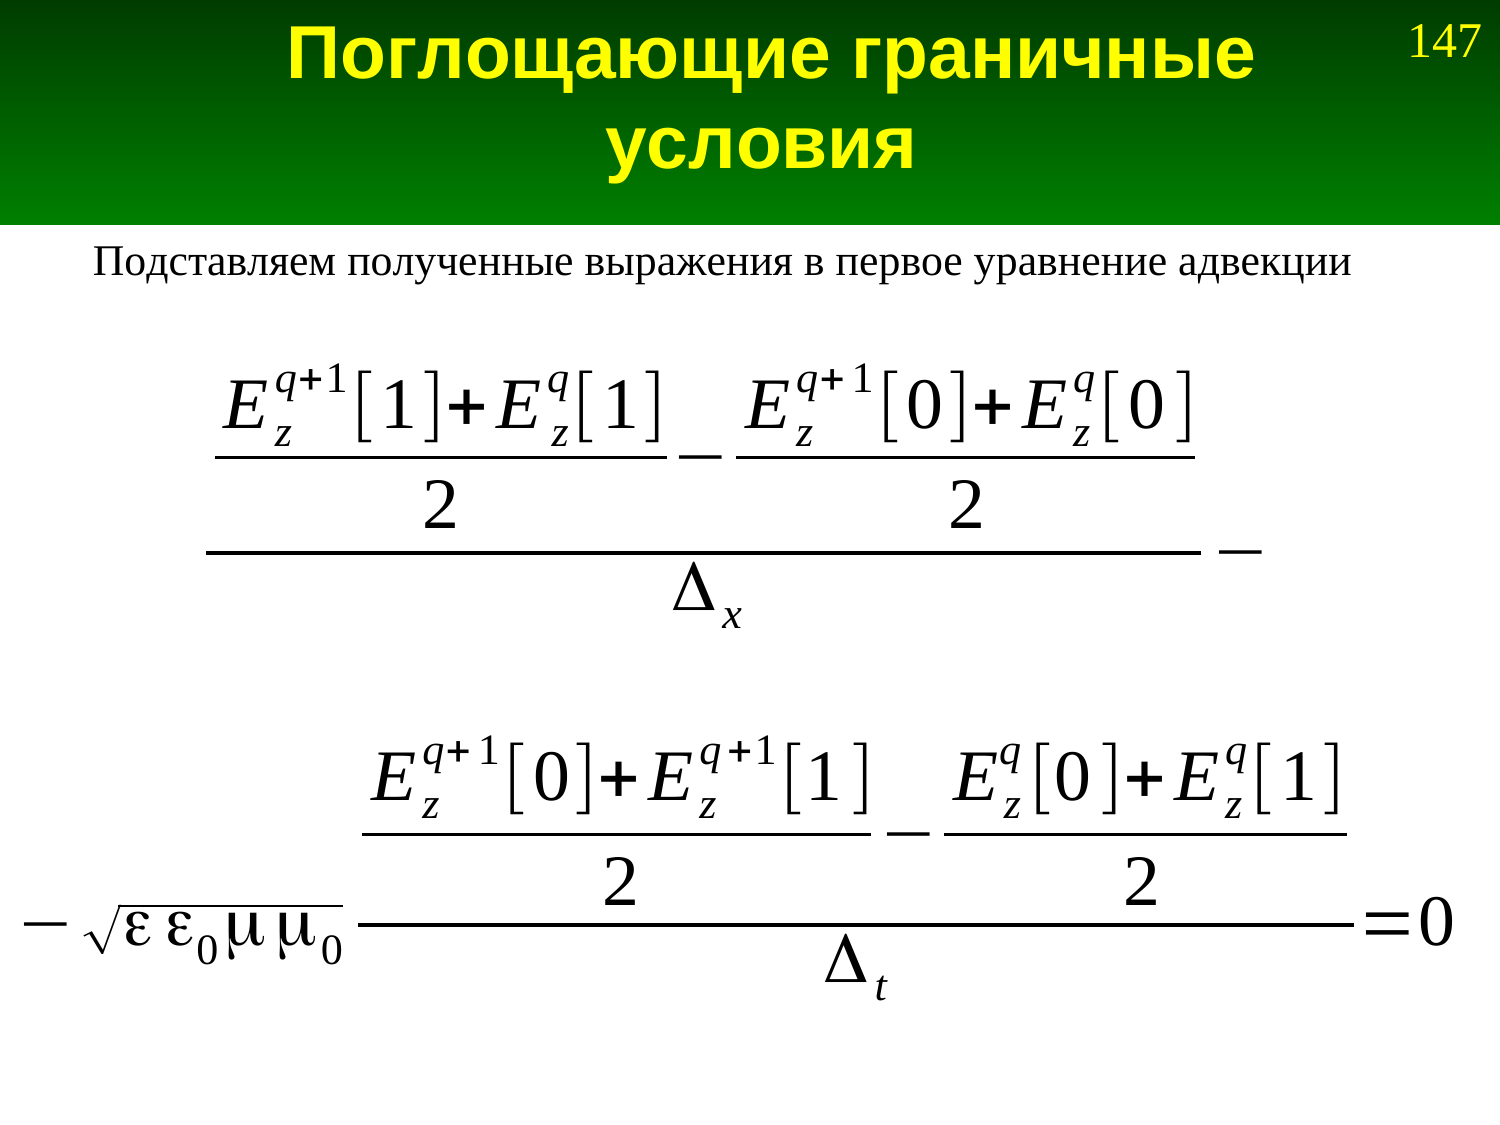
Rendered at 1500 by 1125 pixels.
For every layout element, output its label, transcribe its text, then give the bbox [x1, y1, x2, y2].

text_box Подставляем полученные выражения в первое уравнение адвекции [78, 224, 1422, 300]
title Поглощающие граничные условия [123, 0, 1399, 192]
chart [0, 351, 1477, 1010]
